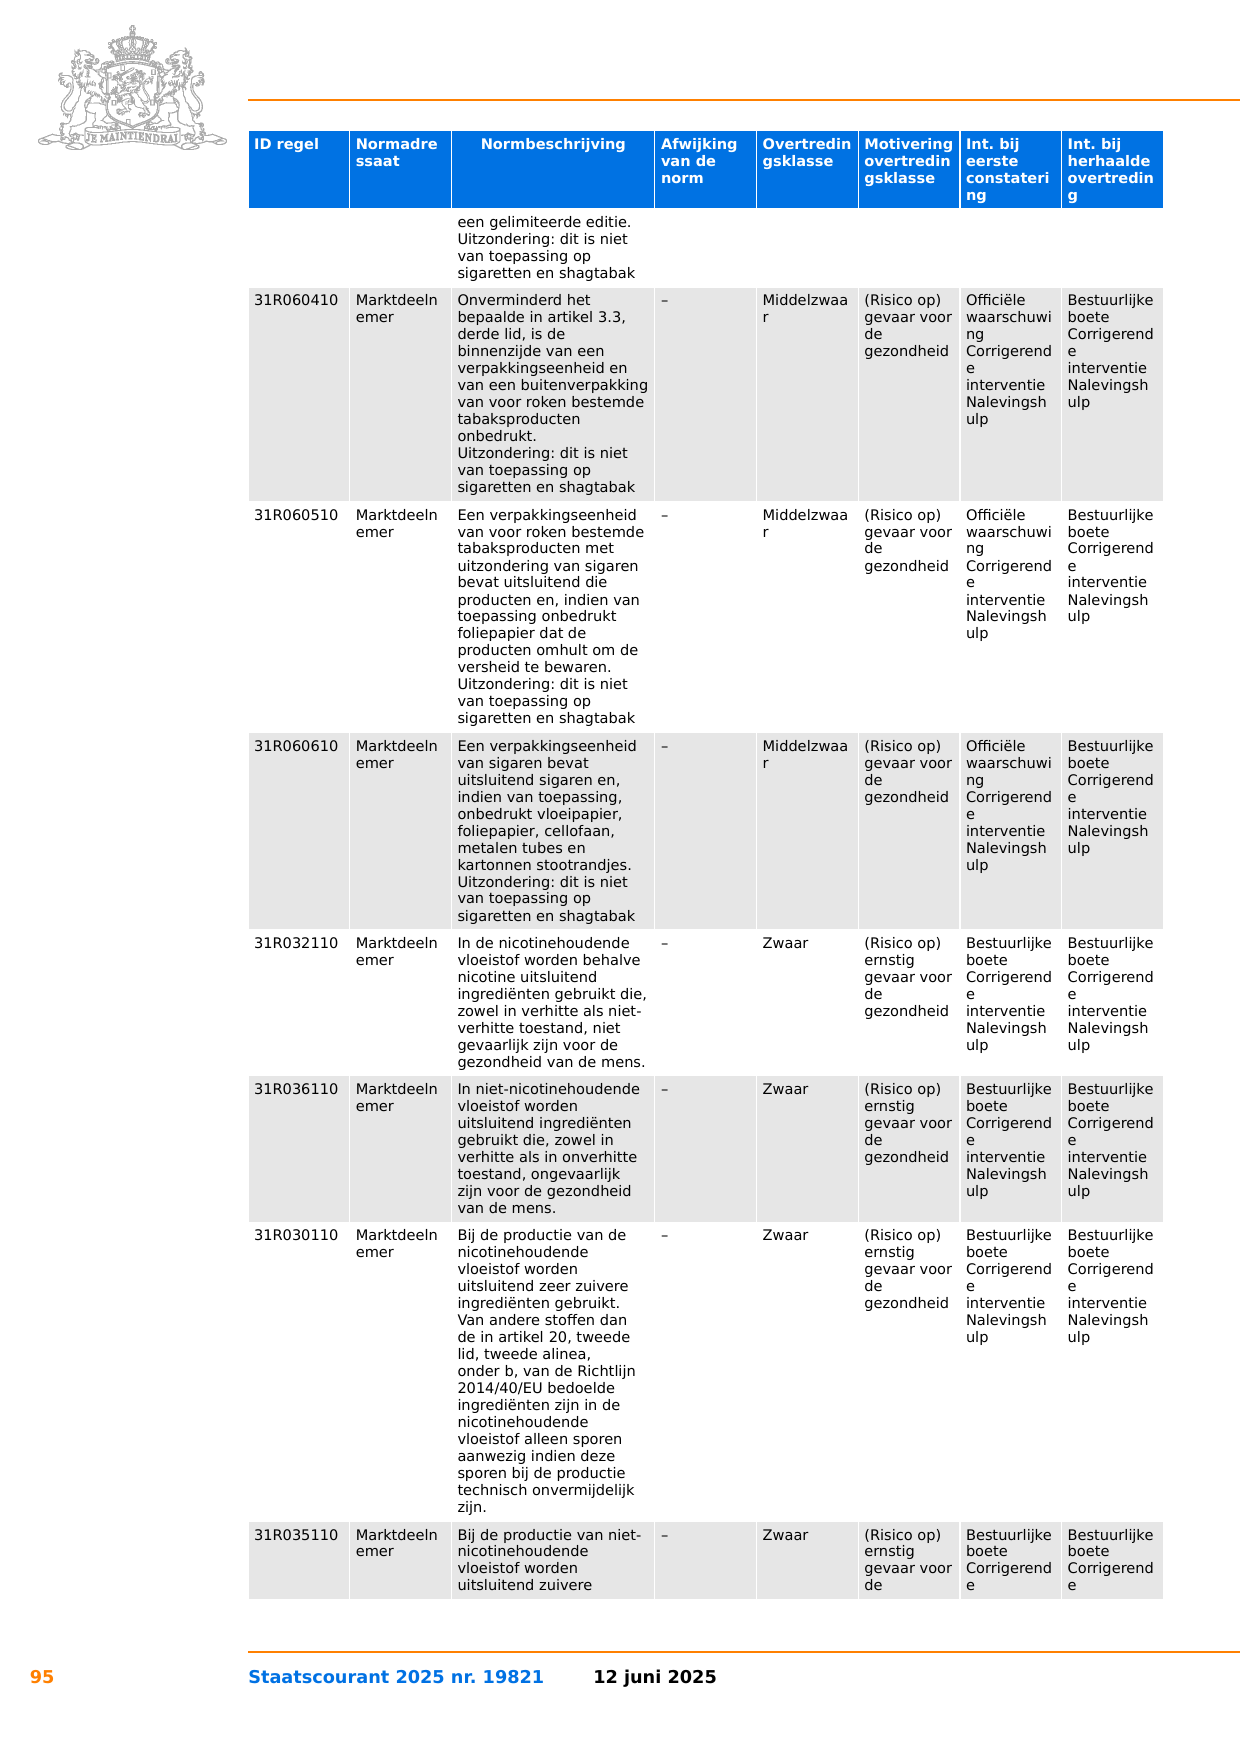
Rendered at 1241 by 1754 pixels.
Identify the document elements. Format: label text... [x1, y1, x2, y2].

table_cell In niet-nicotinehoudende vloeistof worden uitsluitend ingrediënten gebruikt die, zowel in verhitte als in onverhitte toestand, ongevaarlijk zijn voor de gezondheid van de mens. [452, 1076, 654, 1222]
picture [38, 25, 227, 150]
table_cell – [655, 288, 756, 501]
table_cell [655, 209, 756, 287]
table_cell – [655, 502, 756, 732]
table_cell [859, 209, 959, 287]
table_cell Zwaar [757, 1076, 858, 1222]
table_cell Zwaar [757, 930, 858, 1075]
table_cell Officiële waarschuwing Corrigerende interventie Nalevingshulp [961, 733, 1061, 929]
table_cell (Risico op) ernstig gevaar voor de gezondheid [859, 1223, 959, 1521]
table_header Int. bij eerste constatering [961, 131, 1061, 208]
table_cell Bestuurlijke boete Corrigerende interventie Nalevingshulp [1062, 288, 1163, 501]
table_cell Bestuurlijke boete Corrigerende interventie Nalevingshulp [961, 1076, 1061, 1222]
table_header Normbeschrijving [452, 131, 654, 208]
table_cell Bestuurlijke boete Corrigerende interventie Nalevingshulp [1062, 1223, 1163, 1521]
table_cell Middelzwaar [757, 288, 858, 501]
table_header Normadressaat [350, 131, 451, 208]
table_cell – [655, 1522, 756, 1599]
table_cell Marktdeelnemer [350, 288, 451, 501]
table_cell 31R060410 [249, 288, 349, 501]
table_cell Bestuurlijke boete Corrigerende interventie Nalevingshulp [1062, 733, 1163, 929]
table_cell Marktdeelnemer [350, 1522, 451, 1599]
table_cell (Risico op) ernstig gevaar voor de [859, 1522, 959, 1599]
table_cell 31R035110 [249, 1522, 349, 1599]
table_cell – [655, 733, 756, 929]
table_cell Marktdeelnemer [350, 733, 451, 929]
table_cell Bij de productie van de nicotinehoudende vloeistof worden uitsluitend zeer zuivere ingrediënten gebruikt. Van andere stoffen dan de in artikel 20, tweede lid, tweede alinea, onder b, van de Richtlijn 2014/40/EU bedoelde ingrediënten zijn in de nicotinehoudende vloeistof alleen sporen aanwezig indien deze sporen bij de productie technisch onvermijdelijk zijn. [452, 1223, 654, 1521]
table_cell Bestuurlijke boete Corrigerende interventie Nalevingshulp [961, 1223, 1061, 1521]
table_cell (Risico op) gevaar voor de gezondheid [859, 288, 959, 501]
table_cell Middelzwaar [757, 502, 858, 732]
table_cell Bestuurlijke boete Corrigerende interventie Nalevingshulp [1062, 930, 1163, 1075]
table_header Motivering overtredingsklasse [859, 131, 959, 208]
table_cell 31R030110 [249, 1223, 349, 1521]
table_cell een gelimiteerde editie. Uitzondering: dit is niet van toepassing op sigaretten en shagtabak [452, 209, 654, 287]
table_cell Bestuurlijke boete Corrigerende interventie Nalevingshulp [1062, 1076, 1163, 1222]
table_cell Officiële waarschuwing Corrigerende interventie Nalevingshulp [961, 502, 1061, 732]
table_cell (Risico op) ernstig gevaar voor de gezondheid [859, 1076, 959, 1222]
table_cell 31R060610 [249, 733, 349, 929]
table_cell Marktdeelnemer [350, 1076, 451, 1222]
table_cell Onverminderd het bepaalde in artikel 3.3, derde lid, is de binnenzijde van een verpakkingseenheid en van een buitenverpakking van voor roken bestemde tabaksproducten onbedrukt. Uitzondering: dit is niet van toepassing op sigaretten en shagtabak [452, 288, 654, 501]
table_cell [350, 209, 451, 287]
table_cell Bestuurlijke boete Corrigerende [1062, 1522, 1163, 1599]
table_cell (Risico op) gevaar voor de gezondheid [859, 733, 959, 929]
table_cell Marktdeelnemer [350, 1223, 451, 1521]
table_cell – [655, 930, 756, 1075]
table_cell Bestuurlijke boete Corrigerende interventie Nalevingshulp [1062, 502, 1163, 732]
table_cell Bestuurlijke boete Corrigerende [961, 1522, 1061, 1599]
table_cell In de nicotinehoudende vloeistof worden behalve nicotine uitsluitend ingrediënten gebruikt die, zowel in verhitte als niet-verhitte toestand, niet gevaarlijk zijn voor de gezondheid van de mens. [452, 930, 654, 1075]
table_cell Marktdeelnemer [350, 502, 451, 732]
table_cell [757, 209, 858, 287]
table_cell 31R036110 [249, 1076, 349, 1222]
table_header Afwijking van de norm [655, 131, 756, 208]
table_cell – [655, 1223, 756, 1521]
table_cell Zwaar [757, 1223, 858, 1521]
table_cell – [655, 1076, 756, 1222]
table_cell [249, 209, 349, 287]
table_cell [961, 209, 1061, 287]
table_cell Bij de productie van niet-nicotinehoudende vloeistof worden uitsluitend zuivere [452, 1522, 654, 1599]
table_header Int. bij herhaalde overtreding [1062, 131, 1163, 208]
table_cell Een verpakkingseenheid van voor roken bestemde tabaksproducten met uitzondering van sigaren bevat uitsluitend die producten en, indien van toepassing onbedrukt foliepapier dat de producten omhult om de versheid te bewaren. Uitzondering: dit is niet van toepassing op sigaretten en shagtabak [452, 502, 654, 732]
table_cell Officiële waarschuwing Corrigerende interventie Nalevingshulp [961, 288, 1061, 501]
table_cell 31R060510 [249, 502, 349, 732]
table_cell 31R032110 [249, 930, 349, 1075]
table_cell Bestuurlijke boete Corrigerende interventie Nalevingshulp [961, 930, 1061, 1075]
table_header ID regel [249, 131, 349, 208]
table_cell (Risico op) ernstig gevaar voor de gezondheid [859, 930, 959, 1075]
table_header Overtredingsklasse [757, 131, 858, 208]
table_cell (Risico op) gevaar voor de gezondheid [859, 502, 959, 732]
table_cell Middelzwaar [757, 733, 858, 929]
table_cell [1062, 209, 1163, 287]
table_cell Zwaar [757, 1522, 858, 1599]
table_cell Marktdeelnemer [350, 930, 451, 1075]
table_cell Een verpakkingseenheid van sigaren bevat uitsluitend sigaren en, indien van toepassing, onbedrukt vloeipapier, foliepapier, cellofaan, metalen tubes en kartonnen stootrandjes. Uitzondering: dit is niet van toepassing op sigaretten en shagtabak [452, 733, 654, 929]
